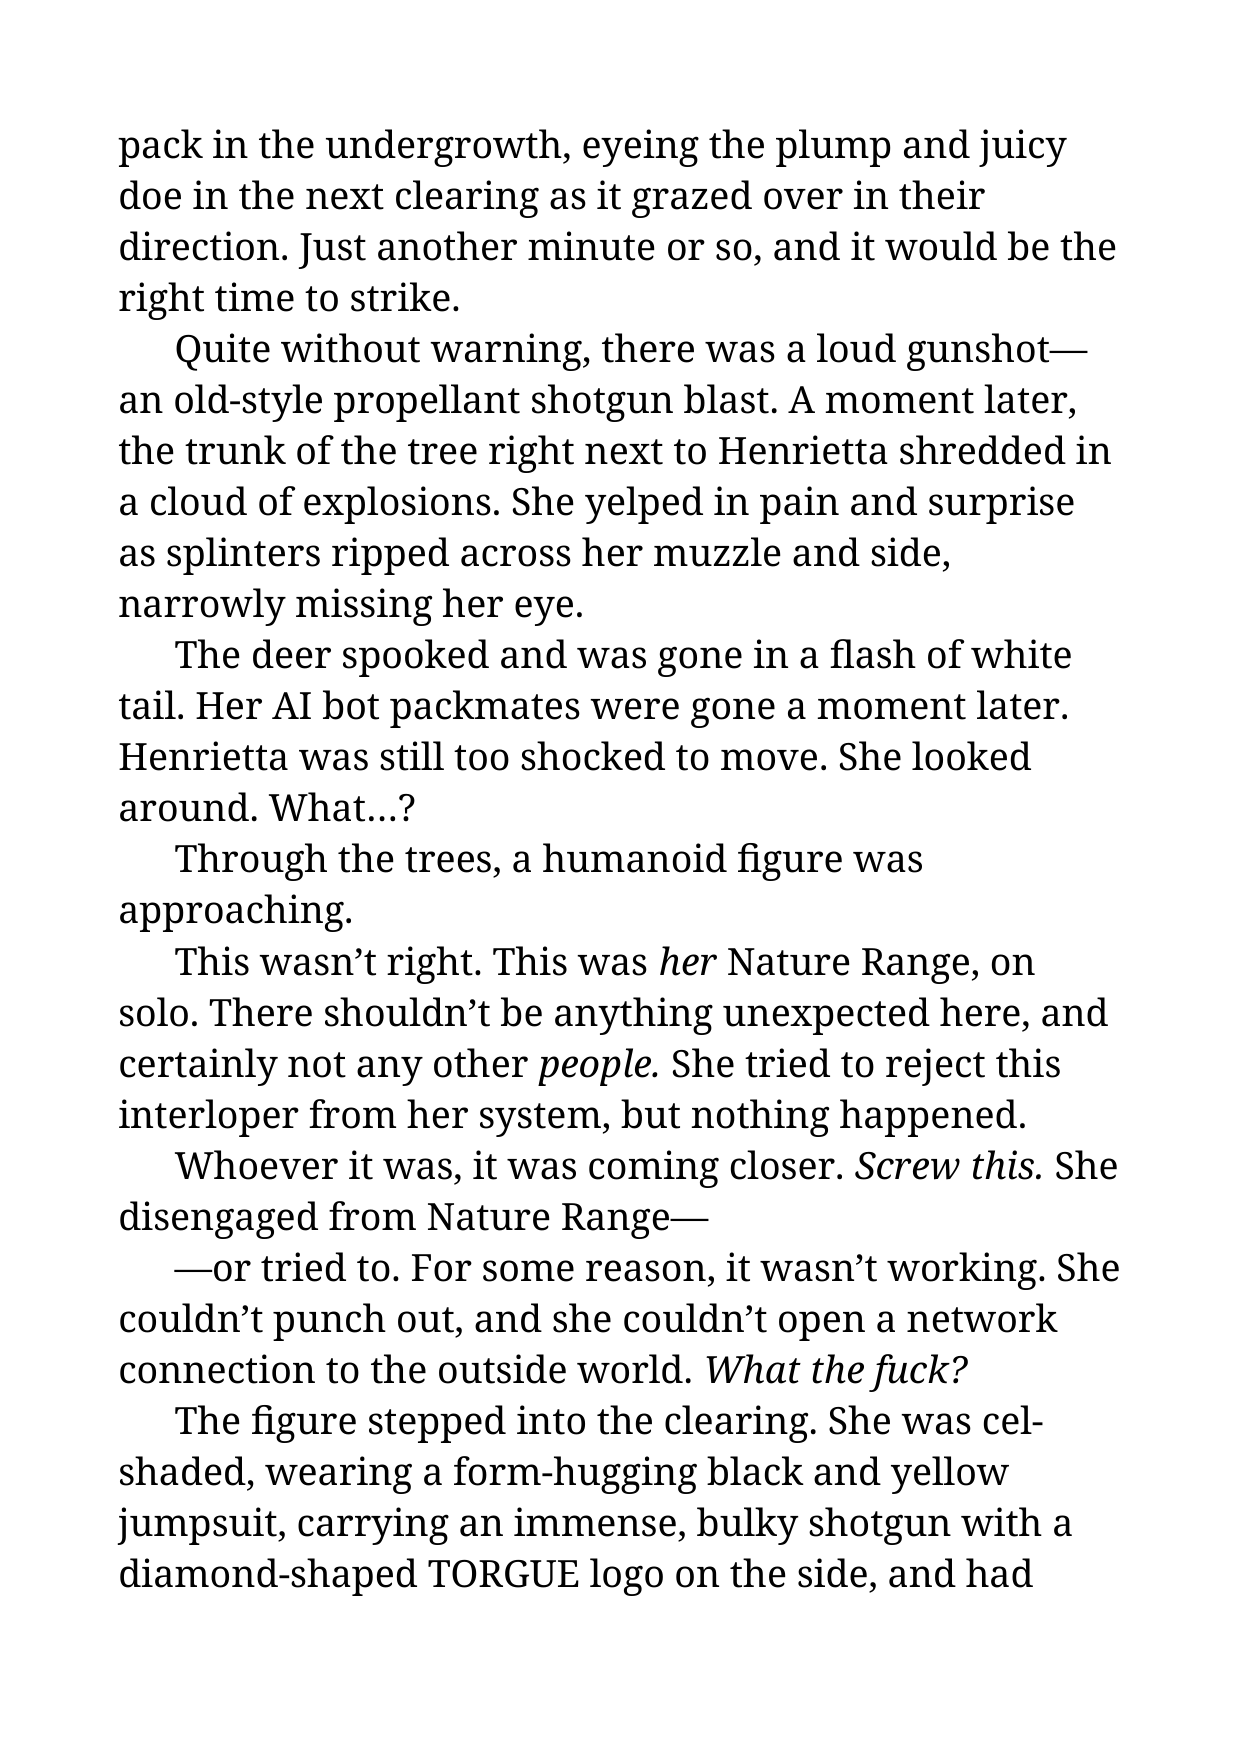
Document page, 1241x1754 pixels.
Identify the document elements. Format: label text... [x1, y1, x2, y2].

text The deer spooked and was gone in a flash of white tail. Her AI bot packmates were gone a moment later. Henrietta was still too shocked to move. She looked around. What…? [118, 628, 1122, 833]
text Quite without warning, there was a loud gunshot—an old-style propellant shotgun blast. A moment later, the trunk of the tree right next to Henrietta shredded in a cloud of explosions. She yelped in pain and surprise as splinters ripped across her muzzle and side, narrowly missing her eye. [118, 322, 1122, 628]
text The figure stepped into the clearing. She was cel-shaded, wearing a form-hugging black and yellow jumpsuit, carrying an immense, bulky shotgun with a diamond-shaped TORGUE logo on the side, and had [118, 1394, 1122, 1598]
text Through the trees, a humanoid figure was approaching. [118, 833, 1122, 935]
text —or tried to. For some reason, it wasn’t working. She couldn’t punch out, and she couldn’t open a network connection to the outside world. What the fuck? [118, 1241, 1122, 1394]
text This wasn’t right. This was her Nature Range, on solo. There shouldn’t be anything unexpected here, and certainly not any other people. She tried to reject this interloper from her system, but nothing happened. [118, 935, 1122, 1139]
text pack in the undergrowth, eyeing the plump and juicy doe in the next clearing as it grazed over in their direction. Just another minute or so, and it would be the right time to strike. [118, 118, 1122, 322]
text Whoever it was, it was coming closer. Screw this. She disengaged from Nature Range— [118, 1139, 1122, 1241]
